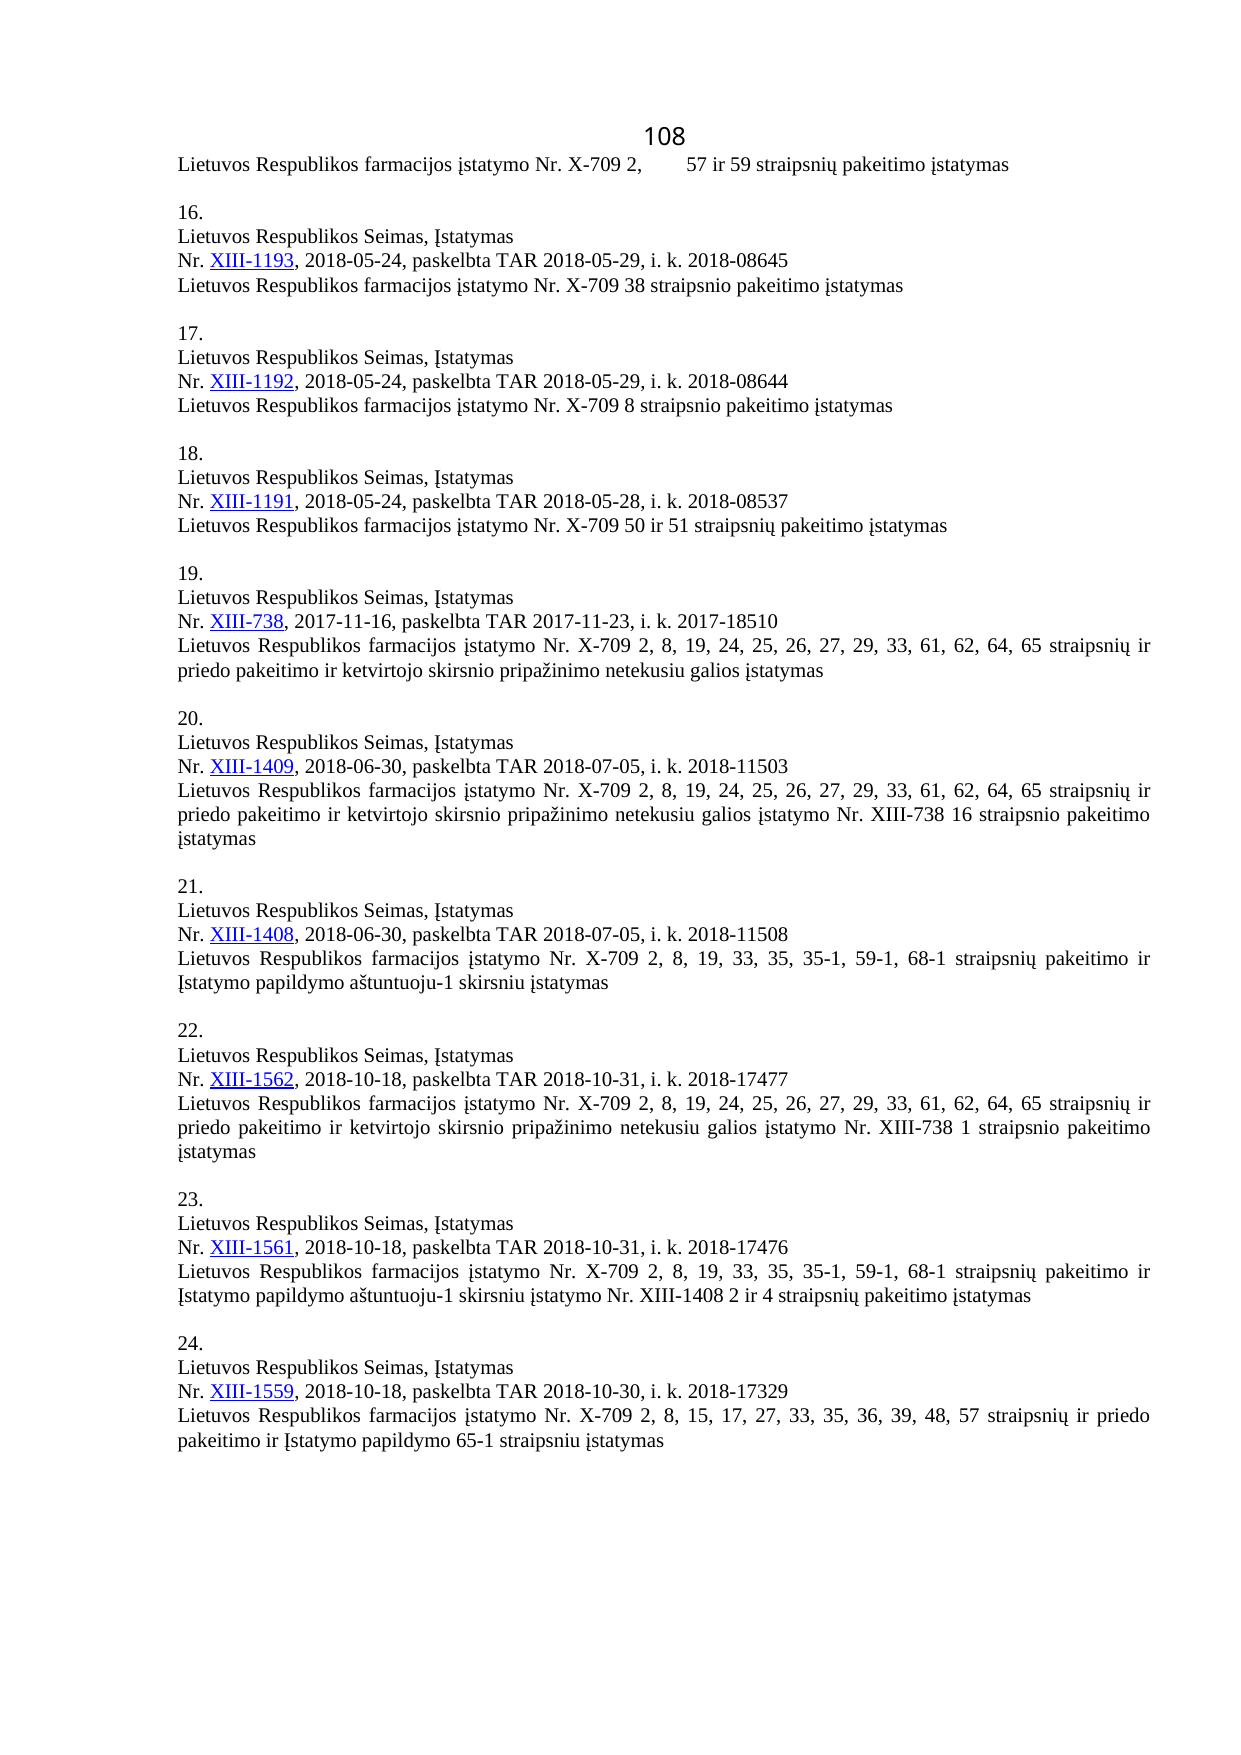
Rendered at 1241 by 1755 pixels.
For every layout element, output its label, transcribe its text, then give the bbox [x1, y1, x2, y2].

text Lietuvos Respublikos Seimas, Įstatymas [177, 730, 1152, 754]
text Lietuvos Respublikos farmacijos įstatymo Nr. X-709 2, 8, 19, 33, 35, 35-1, 59-1, 68-1 straipsnių pakeitimo ir Įstatymo papildymo aštuntuoju-1 skirsniu įstatymas [177, 946, 1152, 994]
text Nr. XIII-1561, 2018-10-18, paskelbta TAR 2018-10-31, i. k. 2018-17476 [177, 1235, 1152, 1259]
text Lietuvos Respublikos farmacijos įstatymo Nr. X-709 50 ir 51 straipsnių pakeitimo įstatymas [177, 513, 1152, 537]
text Lietuvos Respublikos Seimas, Įstatymas [177, 345, 1152, 369]
text 22. [177, 1018, 1152, 1042]
text Lietuvos Respublikos farmacijos įstatymo Nr. X-709 38 straipsnio pakeitimo įstatymas [177, 272, 1152, 297]
text Lietuvos Respublikos Seimas, Įstatymas [177, 898, 1152, 922]
text 18. [177, 441, 1152, 465]
text Nr. XIII-738, 2017-11-16, paskelbta TAR 2017-11-23, i. k. 2017-18510 [177, 609, 1152, 633]
text Nr. XIII-1192, 2018-05-24, paskelbta TAR 2018-05-29, i. k. 2018-08644 [177, 369, 1152, 393]
text Lietuvos Respublikos farmacijos įstatymo Nr. X-709 2, 8, 19, 33, 35, 35-1, 59-1, 68-1 straipsnių pakeitimo ir Įstatymo papildymo aštuntuoju-1 skirsniu įstatymo Nr. XIII-1408 2 ir 4 straipsnių pakeitimo įstatymas [177, 1259, 1152, 1307]
text Lietuvos Respublikos Seimas, Įstatymas [177, 224, 1152, 248]
text Lietuvos Respublikos Seimas, Įstatymas [177, 585, 1152, 609]
text 24. [177, 1331, 1152, 1355]
text Lietuvos Respublikos farmacijos įstatymo Nr. X-709 2, 57 ir 59 straipsnių pakeitimo įstatymas [177, 152, 1152, 176]
text 20. [177, 706, 1152, 730]
text Lietuvos Respublikos farmacijos įstatymo Nr. X-709 2, 8, 19, 24, 25, 26, 27, 29, 33, 61, 62, 64, 65 straipsnių ir priedo pakeitimo ir ketvirtojo skirsnio pripažinimo netekusiu galios įstatymas [177, 633, 1152, 682]
text Lietuvos Respublikos Seimas, Įstatymas [177, 1355, 1152, 1379]
text Lietuvos Respublikos farmacijos įstatymo Nr. X-709 8 straipsnio pakeitimo įstatymas [177, 393, 1152, 417]
text 19. [177, 561, 1152, 585]
text Lietuvos Respublikos farmacijos įstatymo Nr. X-709 2, 8, 19, 24, 25, 26, 27, 29, 33, 61, 62, 64, 65 straipsnių ir priedo pakeitimo ir ketvirtojo skirsnio pripažinimo netekusiu galios įstatymo Nr. XIII-738 1 straipsnio pakeitimo įstatymas [177, 1091, 1152, 1163]
text Lietuvos Respublikos Seimas, Įstatymas [177, 465, 1152, 489]
text Nr. XIII-1193, 2018-05-24, paskelbta TAR 2018-05-29, i. k. 2018-08645 [177, 248, 1152, 272]
text 16. [177, 200, 1152, 224]
text Nr. XIII-1562, 2018-10-18, paskelbta TAR 2018-10-31, i. k. 2018-17477 [177, 1067, 1152, 1091]
text Lietuvos Respublikos farmacijos įstatymo Nr. X-709 2, 8, 15, 17, 27, 33, 35, 36, 39, 48, 57 straipsnių ir priedo pakeitimo ir Įstatymo papildymo 65-1 straipsniu įstatymas [177, 1403, 1152, 1452]
text Lietuvos Respublikos farmacijos įstatymo Nr. X-709 2, 8, 19, 24, 25, 26, 27, 29, 33, 61, 62, 64, 65 straipsnių ir priedo pakeitimo ir ketvirtojo skirsnio pripažinimo netekusiu galios įstatymo Nr. XIII-738 16 straipsnio pakeitimo įstatymas [177, 778, 1152, 850]
text Lietuvos Respublikos Seimas, Įstatymas [177, 1211, 1152, 1235]
text Lietuvos Respublikos Seimas, Įstatymas [177, 1042, 1152, 1067]
text 17. [177, 321, 1152, 345]
text 21. [177, 874, 1152, 898]
text Nr. XIII-1408, 2018-06-30, paskelbta TAR 2018-07-05, i. k. 2018-11508 [177, 922, 1152, 946]
text Nr. XIII-1559, 2018-10-18, paskelbta TAR 2018-10-30, i. k. 2018-17329 [177, 1379, 1152, 1403]
text Nr. XIII-1409, 2018-06-30, paskelbta TAR 2018-07-05, i. k. 2018-11503 [177, 754, 1152, 778]
text Nr. XIII-1191, 2018-05-24, paskelbta TAR 2018-05-28, i. k. 2018-08537 [177, 489, 1152, 513]
text 23. [177, 1187, 1152, 1211]
